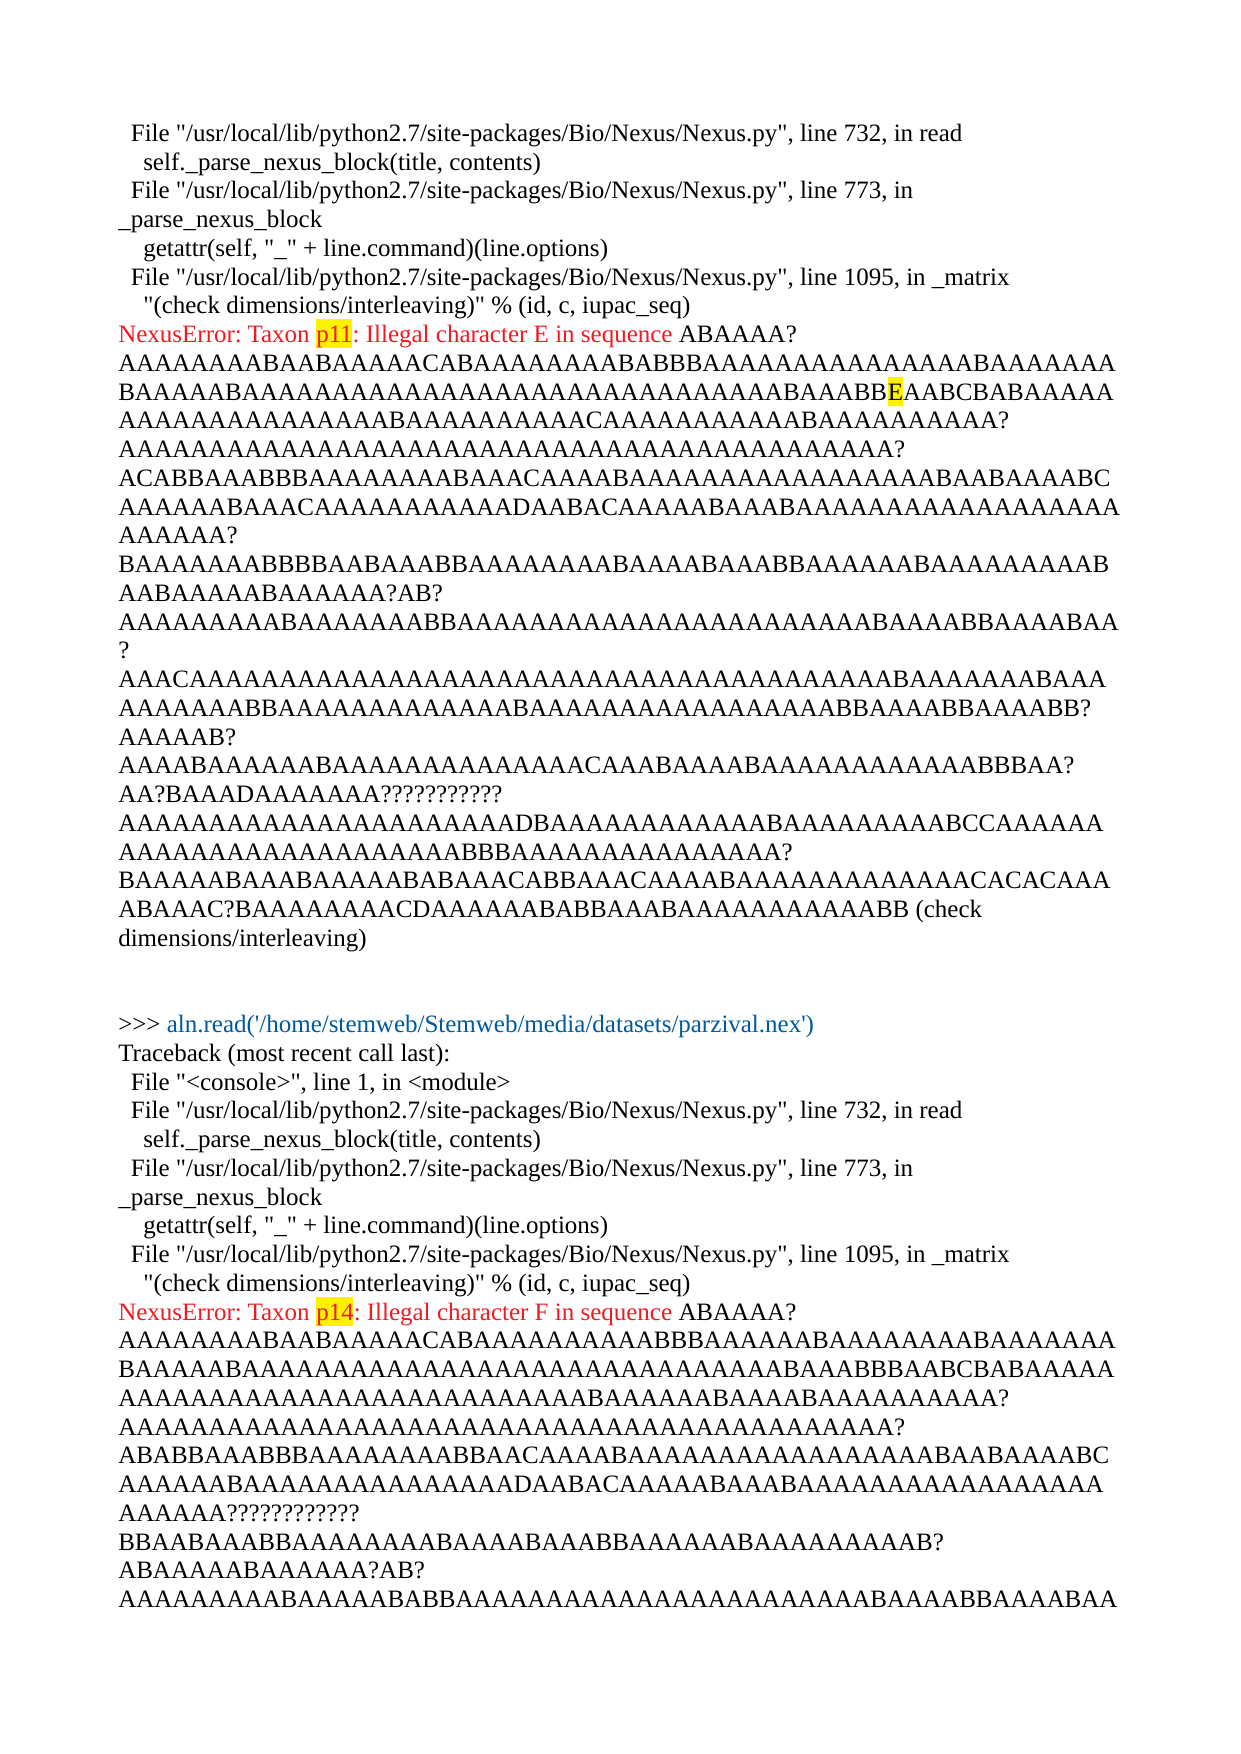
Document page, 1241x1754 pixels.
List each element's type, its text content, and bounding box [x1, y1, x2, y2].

text getattr(self, "_" + line.command)(line.options) [118, 233, 1122, 262]
text "(check dimensions/interleaving)" % (id, c, iupac_seq) [118, 1268, 1122, 1297]
text >>> aln.read('/home/stemweb/Stemweb/media/datasets/parzival.nex') [118, 1009, 1122, 1038]
text File "/usr/local/lib/python2.7/site-packages/Bio/Nexus/Nexus.py", line 773, in _parse_nexus_block [118, 176, 1122, 233]
text "(check dimensions/interleaving)" % (id, c, iupac_seq) [118, 291, 1122, 319]
text File "/usr/local/lib/python2.7/site-packages/Bio/Nexus/Nexus.py", line 732, in read [118, 1096, 1122, 1124]
text File "/usr/local/lib/python2.7/site-packages/Bio/Nexus/Nexus.py", line 1095, in _matrix [118, 1239, 1122, 1268]
text NexusError: Taxon p14: Illegal character F in sequence ABAAAA?AAAAAAAABAABAAAAACABAAAAAAAAAABBBAAAAAABAAAAAAAABAAAAAAABAAAAABAAAAAAAAAAAAAAAAAAAAAAAAAAAAAABAAABBBAABCBABAAAAAAAAAAAAAAAAAAAAAAAAAAAAAAABAAAAAABAAAABAAAAAAAAAA?AAAAAAAAAAAAAAAAAAAAAAAAAAAAAAAAAAAAAAAAAAA?ABABBAAABBBAAAAAAAABBAACAAAABAAAAAAAAAAAAAAAAABAABAAAABCAAAAAABAAAAAAAAAAAAAAADAABACAAAAABAAABAAAAAAAAAAAAAAAAAAAAAAA????????????BBAABAAABBAAAAAAAABAAAABAAABBAAAAAABAAAAAAAAAB?ABAAAAABAAAAAA?AB?AAAAAAAAABAAAAABABBAAAAAAAAAAAAAAAAAAAAAAABAAAABBAAAABAA [118, 1297, 1122, 1613]
text self._parse_nexus_block(title, contents) [118, 147, 1122, 176]
text File "/usr/local/lib/python2.7/site-packages/Bio/Nexus/Nexus.py", line 732, in read [118, 118, 1122, 147]
text File "/usr/local/lib/python2.7/site-packages/Bio/Nexus/Nexus.py", line 773, in _parse_nexus_block [118, 1153, 1122, 1211]
text NexusError: Taxon p11: Illegal character E in sequence ABAAAA?AAAAAAAABAABAAAAACABAAAAAAAABABBBAAAAAAAAAAAAAAABAAAAAAABAAAAABAAAAAAAAAAAAAAAAAAAAAAAAAAAAAABAAABBEAABCBABAAAAAAAAAAAAAAAAAAAABAAAAAAAAAACAAAAAAAAAAABAAAAAAAAAA?AAAAAAAAAAAAAAAAAAAAAAAAAAAAAAAAAAAAAAAAAAA?ACABBAAABBBAAAAAAAABAAACAAAABAAAAAAAAAAAAAAAAABAABAAAABCAAAAAABAAACAAAAAAAAAAADAABACAAAAABAAABAAAAAAAAAAAAAAAAAAAAAAAA?BAAAAAAABBBBAABAAABBAAAAAAAABAAAABAAABBAAAAAABAAAAAAAAABAABAAAAABAAAAAA?AB?AAAAAAAAABAAAAAAABBAAAAAAAAAAAAAAAAAAAAAAABAAAABBAAAABAA?AAACAAAAAAAAAAAAAAAAAAAAAAAAAAAAAAAAAAAAAAABAAAAAAABAAAAAAAAAABBAAAAAAAAAAAAABAAAAAAAAAAAAAAAAABBAAAABBAAAABB?AAAAAB?AAAABAAAAAABAAAAAAAAAAAAAACAAABAAAABAAAAAAAAAAAABBBAA?AA?BAAADAAAAAAA???????????AAAAAAAAAAAAAAAAAAAAAADBAAAAAAAAAAAABAAAAAAAAABCCAAAAAAAAAAAAAAAAAAAAAAAAABBBAAAAAAAAAAAAAAA?BAAAAABAAABAAAAABABAAACABBAAACAAAABAAAAAAAAAAAAACACACAAAABAAAC?BAAAAAAAACDAAAAAABABBAAABAAAAAAAAAAABB (check dimensions/interleaving) [118, 319, 1122, 952]
text Traceback (most recent call last): [118, 1038, 1122, 1067]
text File "/usr/local/lib/python2.7/site-packages/Bio/Nexus/Nexus.py", line 1095, in _matrix [118, 262, 1122, 291]
text File "<console>", line 1, in <module> [118, 1067, 1122, 1096]
text self._parse_nexus_block(title, contents) [118, 1124, 1122, 1153]
text getattr(self, "_" + line.command)(line.options) [118, 1211, 1122, 1239]
